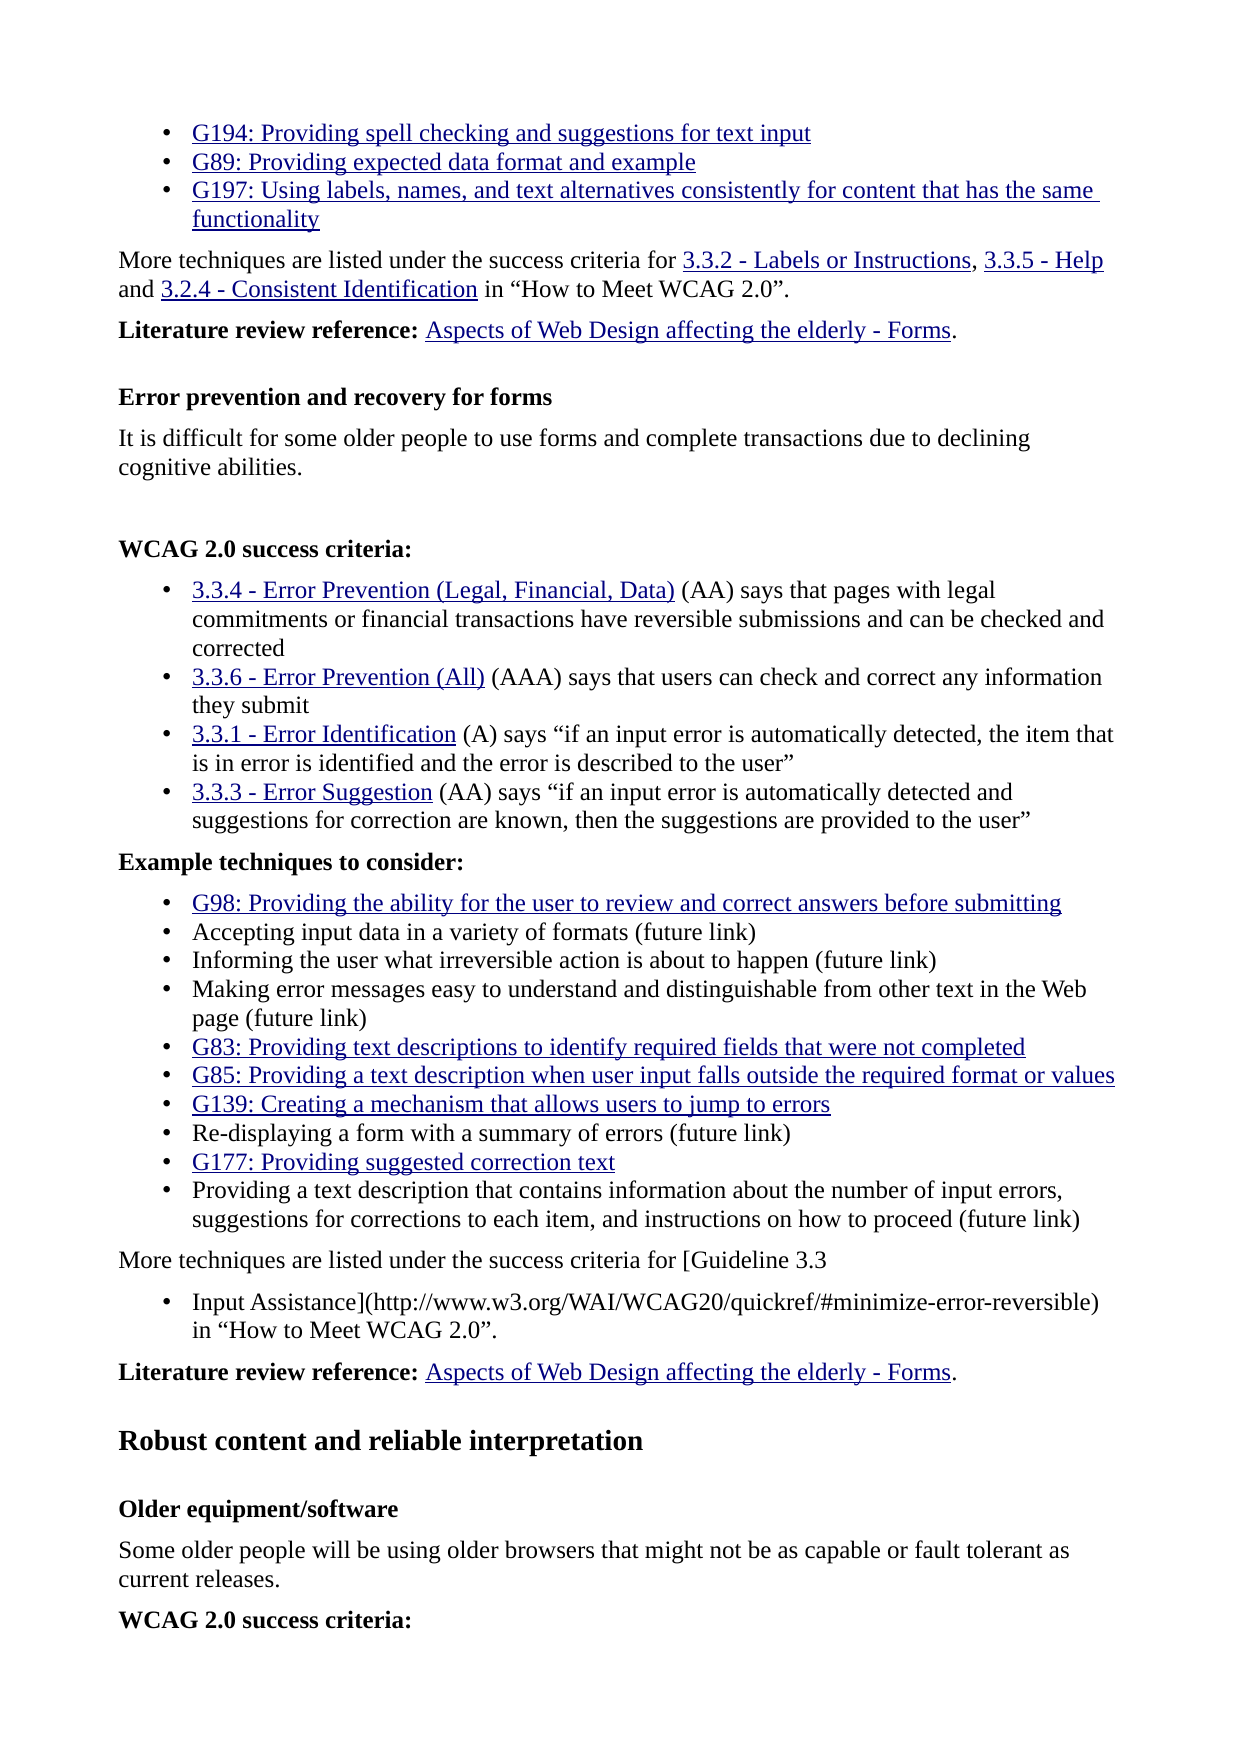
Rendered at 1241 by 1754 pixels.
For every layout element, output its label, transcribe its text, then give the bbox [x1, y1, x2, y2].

list G194: Providing spell checking and suggestions for text input [162, 118, 1122, 147]
text Some older people will be using older browsers that might not be as capable or fault tolerant as current releases. [118, 1535, 1122, 1593]
list 3.3.6 - Error Prevention (All) (AAA) says that users can check and correct any information they submit [162, 662, 1122, 719]
list Informing the user what irreversible action is about to happen (future link) [162, 946, 1122, 974]
text More techniques are listed under the success criteria for 3.3.2 - Labels or Instructions, 3.3.5 - Help and 3.2.4 - Consistent Identification in “How to Meet WCAG 2.0”. [118, 246, 1122, 303]
list G89: Providing expected data format and example [162, 147, 1122, 176]
text More techniques are listed under the success criteria for [Guideline 3.3 [118, 1246, 1122, 1274]
list Re-displaying a form with a summary of errors (future link) [162, 1118, 1122, 1147]
list Input Assistance](http://www.w3.org/WAI/WCAG20/quickref/#minimize-error-reversible) in “How to Meet WCAG 2.0”. [162, 1287, 1122, 1344]
list G197: Using labels, names, and text alternatives consistently for content that has the same functionality [162, 176, 1122, 233]
text WCAG 2.0 success criteria: [118, 534, 1122, 563]
list 3.3.3 - Error Suggestion (AA) says “if an input error is automatically detected and suggestions for correction are known, then the suggestions are provided to the user” [162, 777, 1122, 834]
subtitle Error prevention and recovery for forms [118, 382, 1122, 411]
list G139: Creating a mechanism that allows users to jump to errors [162, 1089, 1122, 1118]
subtitle Robust content and reliable interpretation [118, 1423, 1122, 1457]
text Literature review reference: Aspects of Web Design affecting the elderly - Forms. [118, 316, 1122, 344]
list Providing a text description that contains information about the number of input errors, suggestions for corrections to each item, and instructions on how to proceed (future link) [162, 1176, 1122, 1233]
list G98: Providing the ability for the user to review and correct answers before submitting [162, 888, 1122, 917]
list Making error messages easy to understand and distinguishable from other text in the Web page (future link) [162, 974, 1122, 1032]
list 3.3.4 - Error Prevention (Legal, Financial, Data) (AA) says that pages with legal commitments or financial transactions have reversible submissions and can be checked and corrected [162, 576, 1122, 662]
list G83: Providing text descriptions to identify required fields that were not completed [162, 1032, 1122, 1061]
list G177: Providing suggested correction text [162, 1147, 1122, 1176]
subtitle Older equipment/software [118, 1494, 1122, 1523]
list G85: Providing a text description when user input falls outside the required format or values [162, 1061, 1122, 1089]
text Literature review reference: Aspects of Web Design affecting the elderly - Forms. [118, 1357, 1122, 1386]
text It is difficult for some older people to use forms and complete transactions due to declining cognitive abilities. [118, 423, 1122, 481]
list 3.3.1 - Error Identification (A) says “if an input error is automatically detected, the item that is in error is identified and the error is described to the user” [162, 719, 1122, 777]
list Accepting input data in a variety of formats (future link) [162, 917, 1122, 946]
text Example techniques to consider: [118, 847, 1122, 876]
text WCAG 2.0 success criteria: [118, 1605, 1122, 1634]
